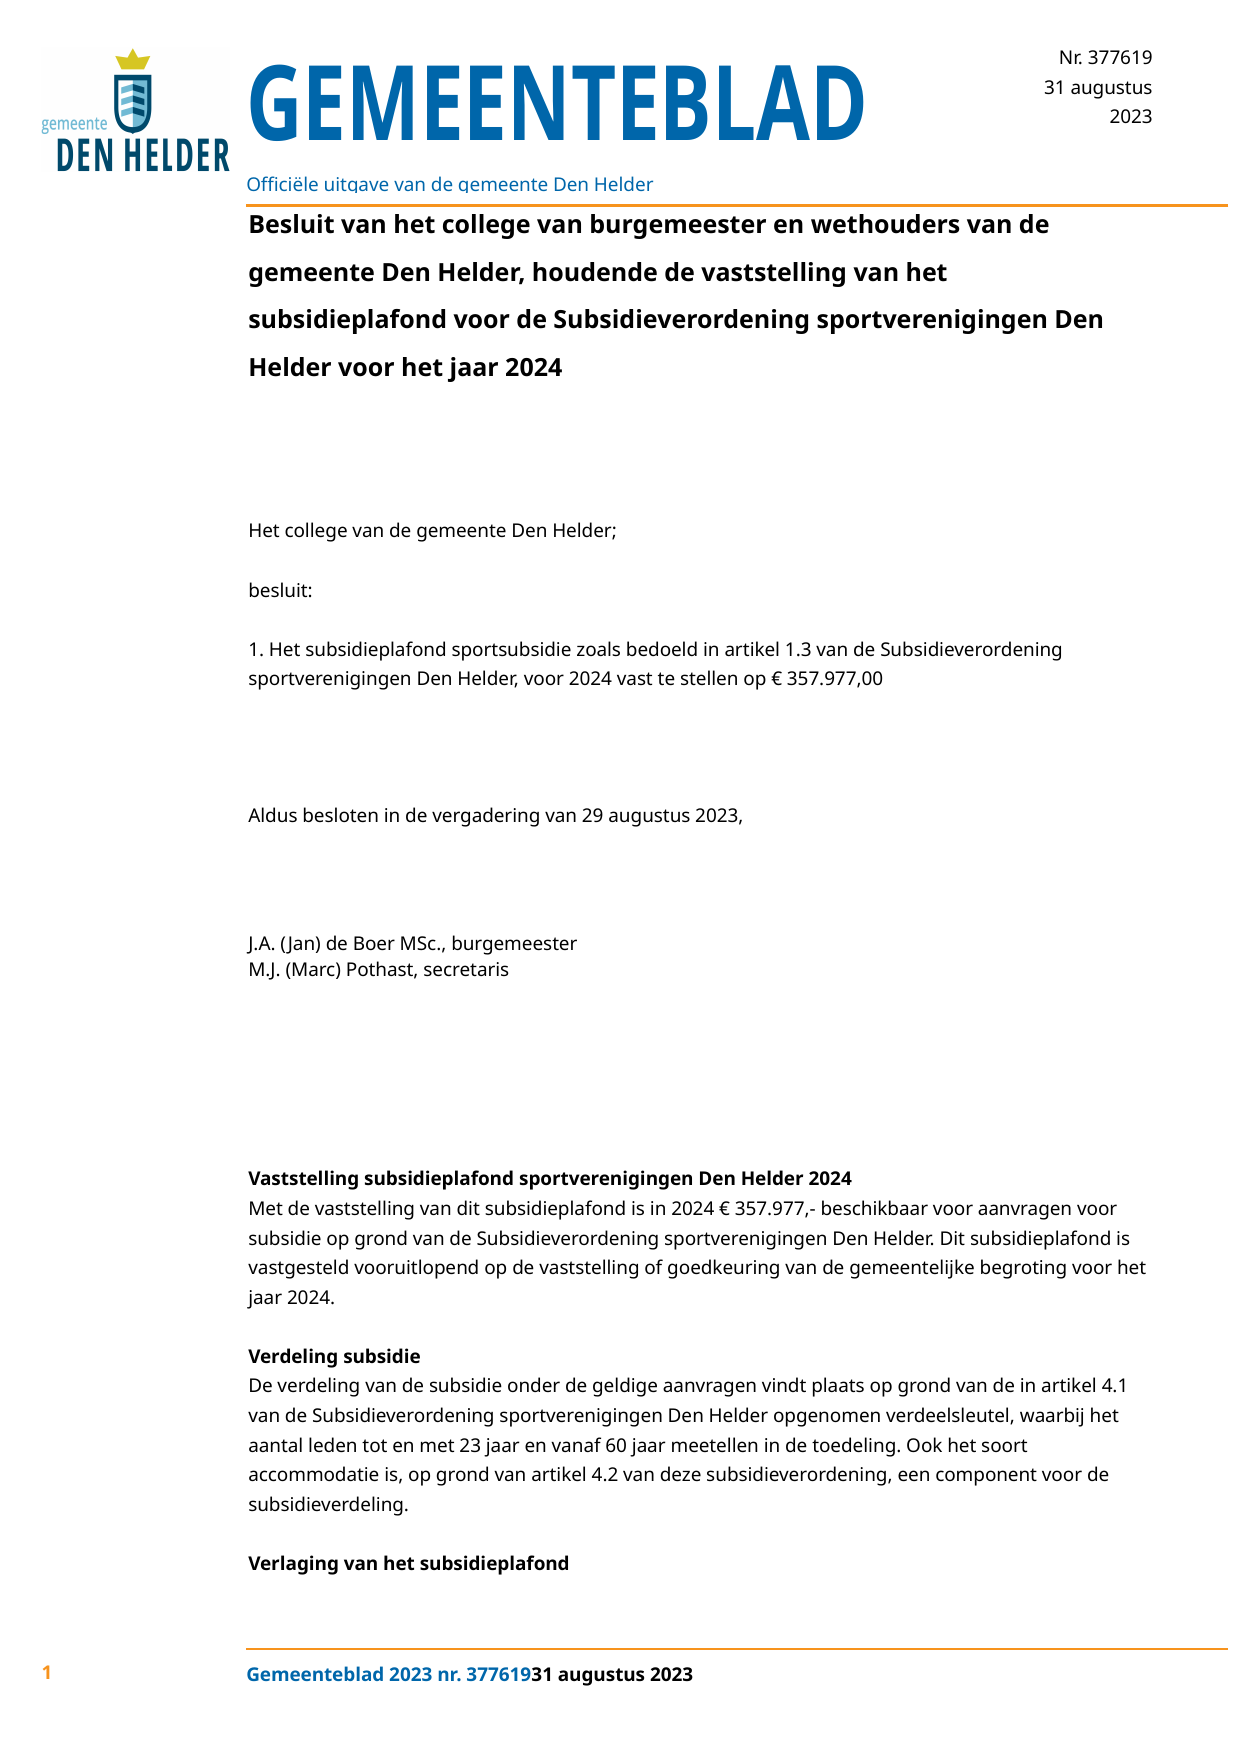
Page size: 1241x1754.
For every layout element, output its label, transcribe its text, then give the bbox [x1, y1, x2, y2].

text Met de vaststelling van dit subsidieplafond is in 2024 € 357.977,- beschikbaar voor aanvragen voor subsidie op grond van de Subsidieverordening sportverenigingen Den Helder. Dit subsidieplafond is vastgesteld vooruitlopend op de vaststelling of goedkeuring van de gemeentelijke begroting voor het jaar 2024. [248, 1195, 1152, 1310]
text Het college van de gemeente Den Helder; [248, 518, 1152, 543]
text Vaststelling subsidieplafond sportverenigingen Den Helder 2024 [248, 1166, 1152, 1191]
picture [41, 47, 231, 172]
picture [130, 157, 135, 172]
text M.J. (Marc) Pothast, secretaris [248, 956, 1152, 982]
text Besluit van het college van burgemeester en wethouders van de gemeente Den Helder, houdende de vaststelling van het subsidieplafond voor de Subsidieverordening sportverenigingen Den Helder voor het jaar 2024 [248, 207, 1152, 384]
text besluit: [248, 577, 1152, 603]
picture [63, 144, 68, 165]
text Verlaging van het subsidieplafond [248, 1550, 1152, 1576]
picture [100, 154, 106, 172]
text De verdeling van de subsidie onder de geldige aanvragen vindt plaats op grond van de in artikel 4.1 van de Subsidieverordening sportverenigingen Den Helder opgenomen verdeelsleutel, waarbij het aantal leden tot en met 23 jaar en vanaf 60 jaar meetellen in de toedeling. Ook het soort accommodatie is, op grond van artikel 4.2 van deze subsidieverordening, een component voor de subsidieverdeling. [248, 1373, 1152, 1517]
picture [220, 160, 224, 172]
text J.A. (Jan) de Boer MSc., burgemeester [248, 931, 1152, 956]
text 1. Het subsidieplafond sportsubsidie zoals bedoeld in artikel 1.3 van de Subsidieverordening sportverenigingen Den Helder, voor 2024 vast te stellen op € 357.977,00 [248, 636, 1152, 691]
text Aldus besloten in de vergadering van 29 augustus 2023, [248, 802, 1152, 828]
text Verdeling subsidie [248, 1343, 1152, 1369]
picture [182, 144, 187, 165]
